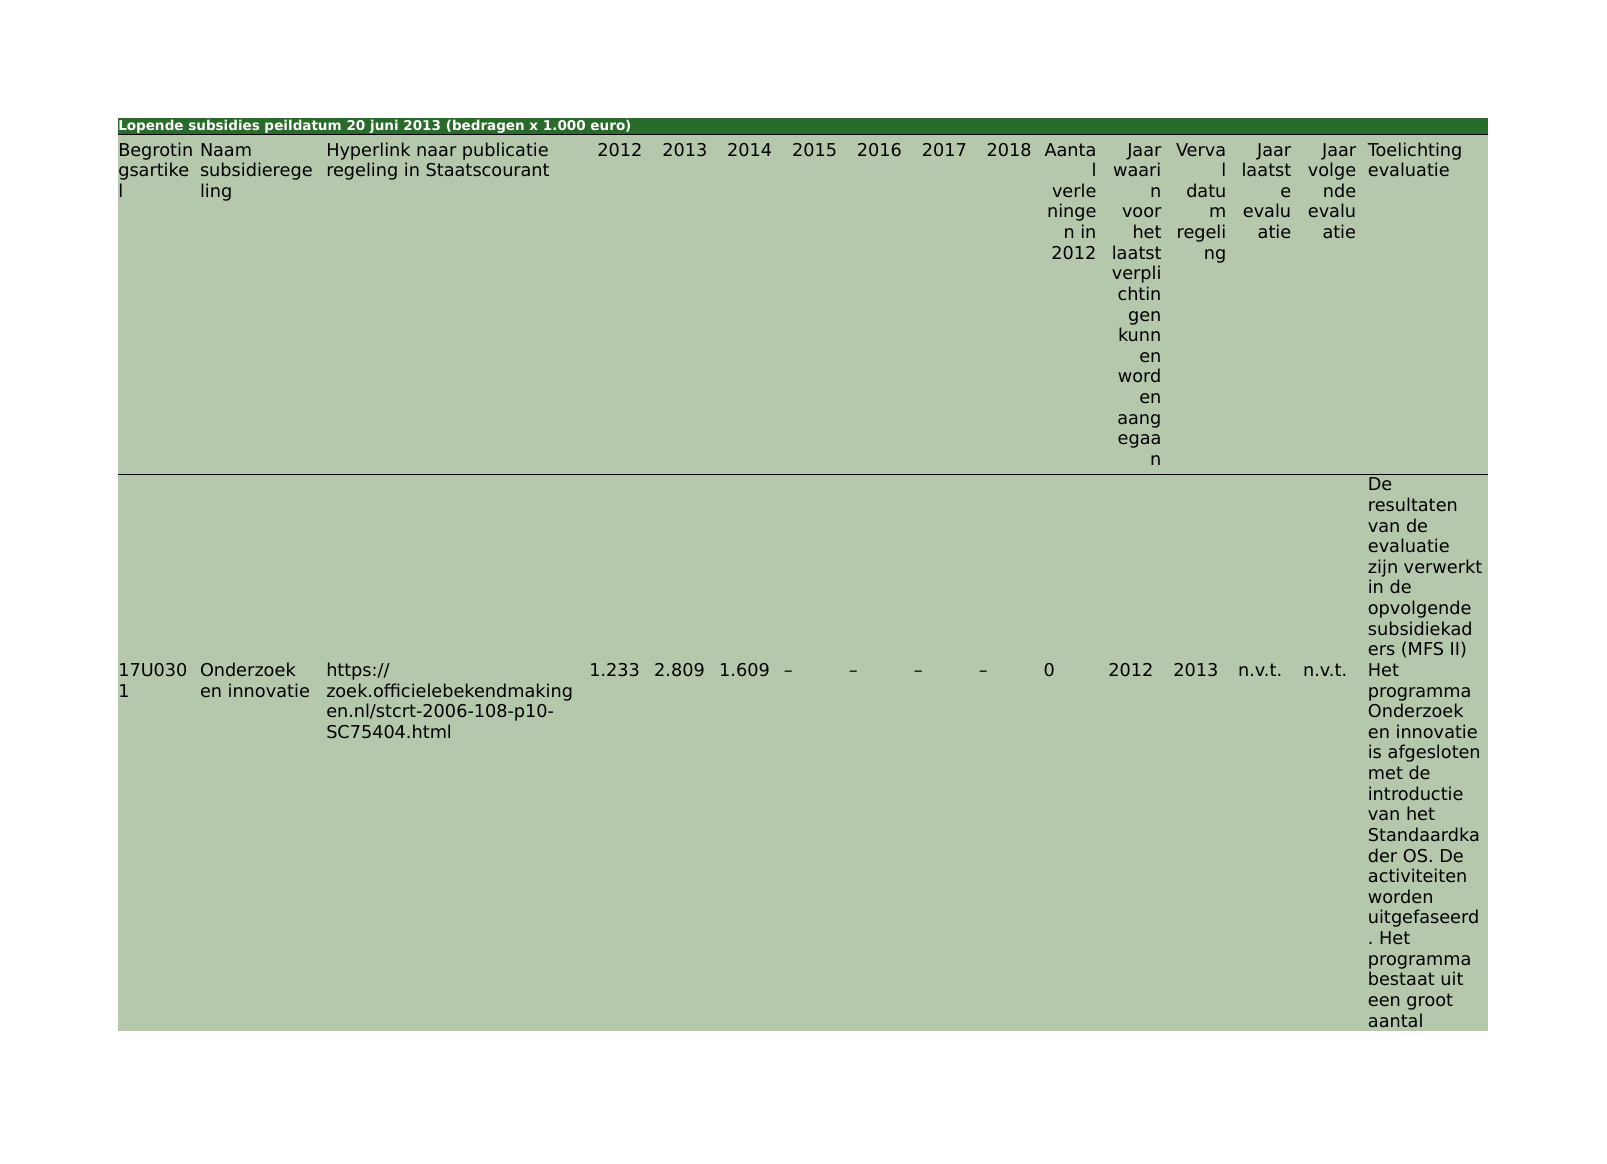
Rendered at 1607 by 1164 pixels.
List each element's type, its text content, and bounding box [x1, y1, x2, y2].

table_cell 2017 [908, 135, 972, 474]
table_cell 0 [1037, 660, 1102, 1031]
table_cell 2013 [648, 135, 713, 474]
table_cell 2016 [843, 135, 908, 474]
table_cell Jaar volgende evaluatie [1297, 135, 1362, 474]
table_cell Onderzoek en innovatie [194, 660, 320, 1031]
table_cell 2012 [583, 135, 648, 474]
table_cell – [973, 660, 1037, 1031]
table_cell 1.609 [713, 660, 778, 1031]
table_cell [1297, 475, 1362, 660]
table_cell [843, 475, 908, 660]
table_cell Jaar waarin voor het laatst verplichtingen kunnen worden aangegaan [1102, 135, 1167, 474]
table_cell Toelichting evaluatie [1362, 135, 1488, 474]
table_cell https://zoek.officielebekendmakingen.nl/stcrt-2006-108-p10-SC75404.html [320, 660, 583, 1031]
table_cell [973, 475, 1037, 660]
table_cell Verval datum regeling [1167, 135, 1232, 474]
table_cell 2012 [1102, 660, 1167, 1031]
table_cell Naam subsidieregeling [194, 135, 320, 474]
table_cell Hyperlink naar publicatie regeling in Staatscourant [320, 135, 583, 474]
table_cell [1037, 475, 1102, 660]
table_cell 2014 [713, 135, 778, 474]
table_cell – [778, 660, 843, 1031]
table_cell [583, 475, 648, 660]
table_cell – [843, 660, 908, 1031]
table_cell [713, 475, 778, 660]
table_cell 17U0301 [118, 660, 194, 1031]
table_header Lopende subsidies peildatum 20 juni 2013 (bedragen x 1.000 euro) [118, 118, 1488, 134]
table_cell [778, 475, 843, 660]
table_cell De resultaten van de evaluatie zijn verwerkt in de opvolgende subsidiekaders (MFS II) [1362, 475, 1488, 660]
table_cell n.v.t. [1232, 660, 1297, 1031]
table_cell – [908, 660, 972, 1031]
table_cell Het programma Onderzoek en innovatie is afgesloten met de introductie van het Standaardkader OS. De activiteiten worden uitgefaseerd. Het programma bestaat uit een groot aantal [1362, 660, 1488, 1031]
table_cell Begrotingsartikel [118, 135, 194, 474]
table_cell 1.233 [583, 660, 648, 1031]
table_cell 2018 [973, 135, 1037, 474]
table_cell n.v.t. [1297, 660, 1362, 1031]
table_cell 2013 [1167, 660, 1232, 1031]
table_cell [118, 475, 194, 660]
table_cell [908, 475, 972, 660]
table_cell Aantal verleningen in 2012 [1037, 135, 1102, 474]
table_cell [1167, 475, 1232, 660]
table_cell [194, 475, 320, 660]
table_cell 2.809 [648, 660, 713, 1031]
table_cell [320, 475, 583, 660]
table_cell [648, 475, 713, 660]
table_cell [1102, 475, 1167, 660]
table_cell [1232, 475, 1297, 660]
table_cell 2015 [778, 135, 843, 474]
table_cell Jaar laatste evaluatie [1232, 135, 1297, 474]
